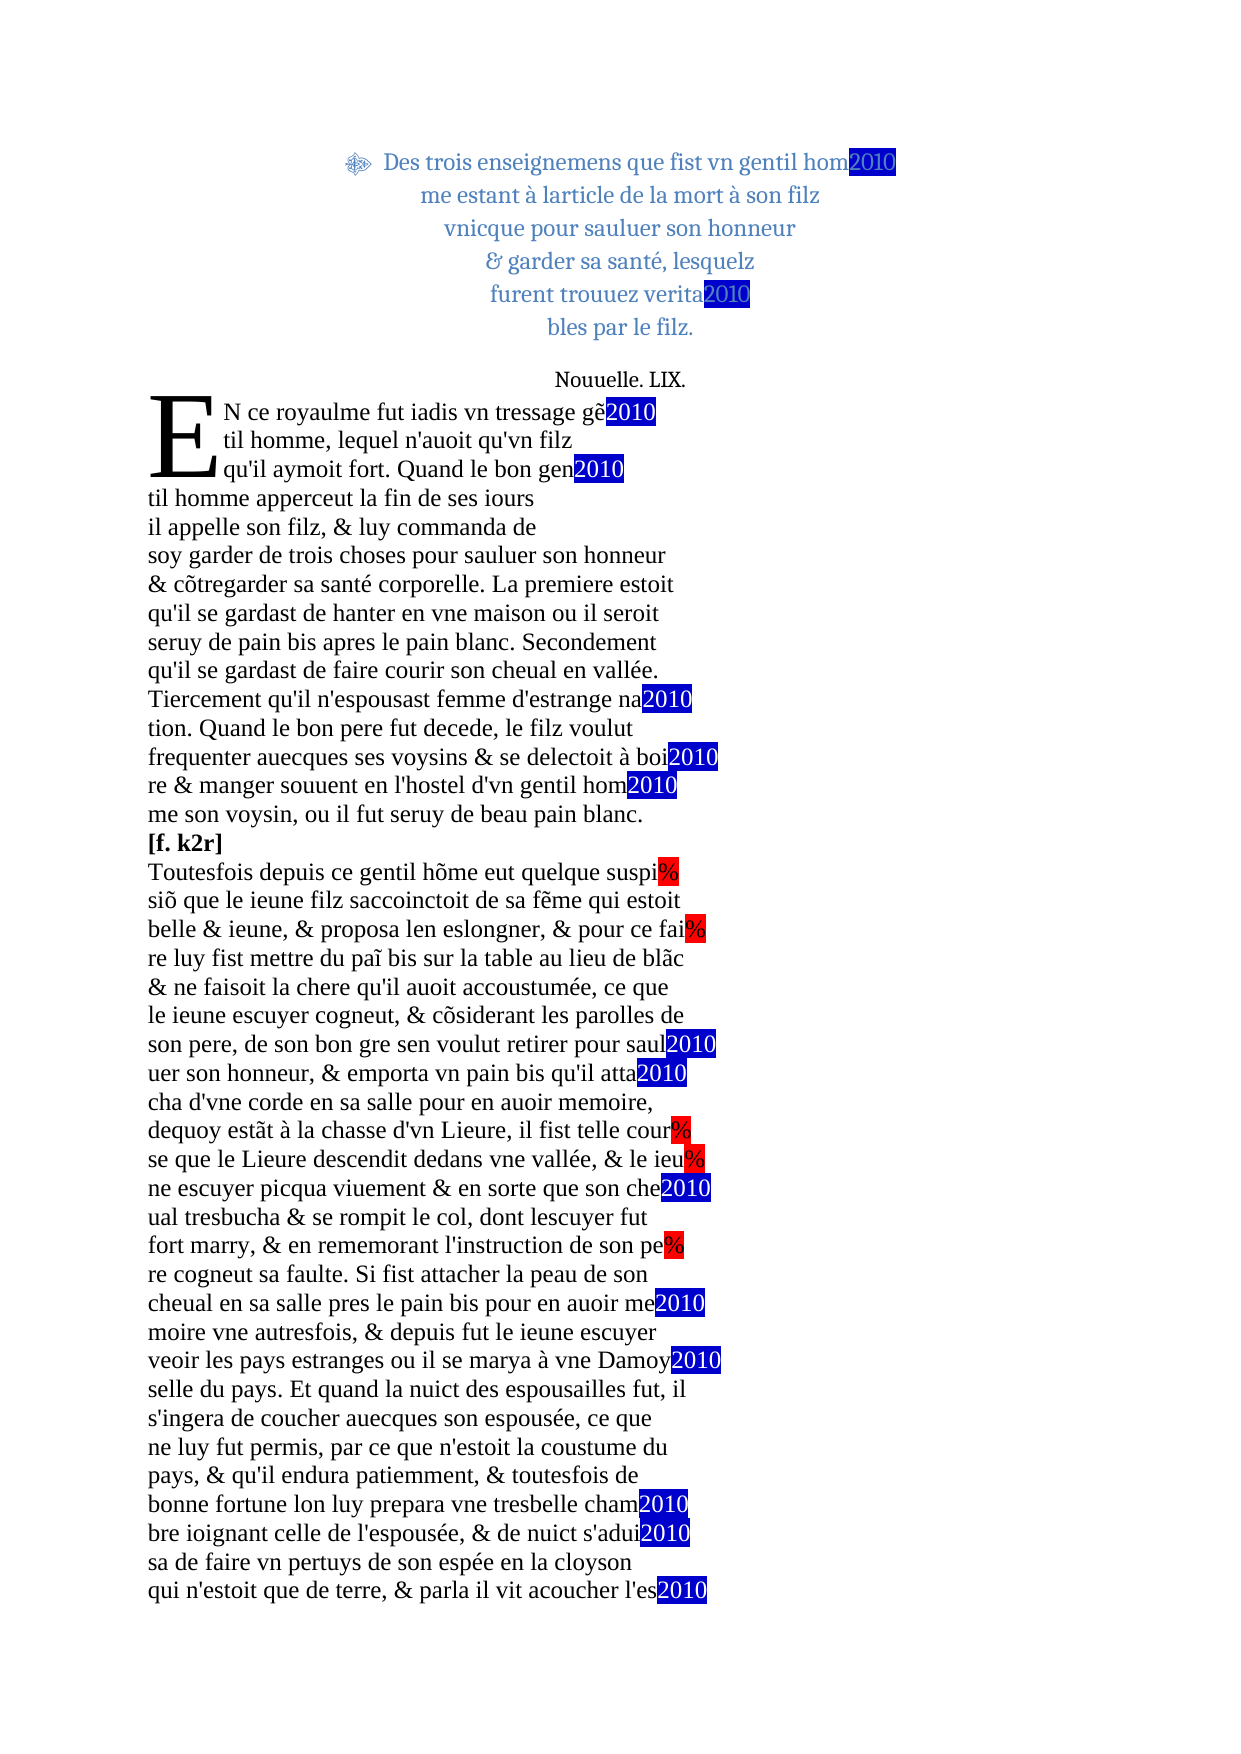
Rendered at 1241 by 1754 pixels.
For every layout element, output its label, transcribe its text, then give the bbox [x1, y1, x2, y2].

subtitle ❧ Des trois enseignemens que fist vn gentil hom2010 me estant à larticle de la mort à son filz vnicque pour sauluer son honneur & garder sa santé, lesquelz furent trouuez verita2010 bles par le filz. [148, 148, 1093, 341]
subtitle Nouuelle. LIX. [148, 367, 1093, 393]
text EN ce royaulme fut iadis vn tressage gẽ2010 til homme, lequel n'auoit qu'vn filz qu'il aymoit fort. Quand le bon gen2010 til homme apperceut la fin de ses iours il appelle son filz, & luy commanda de soy garder de trois choses pour sauluer son honneur & cõtregarder sa santé corporelle. La premiere estoit qu'il se gardast de hanter en vne maison ou il seroit seruy de pain bis apres le pain blanc. Secondement qu'il se gardast de faire courir son cheual en vallée. Tiercement qu'il n'espousast femme d'estrange na2010 tion. Quand le bon pere fut decede, le filz voulut frequenter auecques ses voysins & se delectoit à boi2010 re & manger souuent en l'hostel d'vn gentil hom2010 me son voysin, ou il fut seruy de beau pain blanc. [148, 397, 1093, 828]
text [f. k2r] Toutesfois depuis ce gentil hõme eut quelque suspi% siõ que le ieune filz saccoinctoit de sa fẽme qui estoit belle & ieune, & proposa len eslongner, & pour ce fai% re luy fist mettre du paĩ bis sur la table au lieu de blãc & ne faisoit la chere qu'il auoit accoustumée, ce que le ieune escuyer cogneut, & cõsiderant les parolles de son pere, de son bon gre sen voulut retirer pour saul2010 uer son honneur, & emporta vn pain bis qu'il atta2010 cha d'vne corde en sa salle pour en auoir memoire, dequoy estãt à la chasse d'vn Lieure, il fist telle cour% se que le Lieure descendit dedans vne vallée, & le ieu% ne escuyer picqua viuement & en sorte que son che2010 ual tresbucha & se rompit le col, dont lescuyer fut fort marry, & en rememorant l'instruction de son pe% re cogneut sa faulte. Si fist attacher la peau de son cheual en sa salle pres le pain bis pour en auoir me2010 moire vne autresfois, & depuis fut le ieune escuyer veoir les pays estranges ou il se marya à vne Damoy2010 selle du pays. Et quand la nuict des espousailles fut, il s'ingera de coucher auecques son espousée, ce que ne luy fut permis, par ce que n'estoit la coustume du pays, & qu'il endura patiemment, & toutesfois de bonne fortune lon luy prepara vne tresbelle cham2010 bre ioignant celle de l'espousée, & de nuict s'adui2010 sa de faire vn pertuys de son espée en la cloyson qui n'estoit que de terre, & parla il vit acoucher l'es2010 [148, 828, 1093, 1604]
